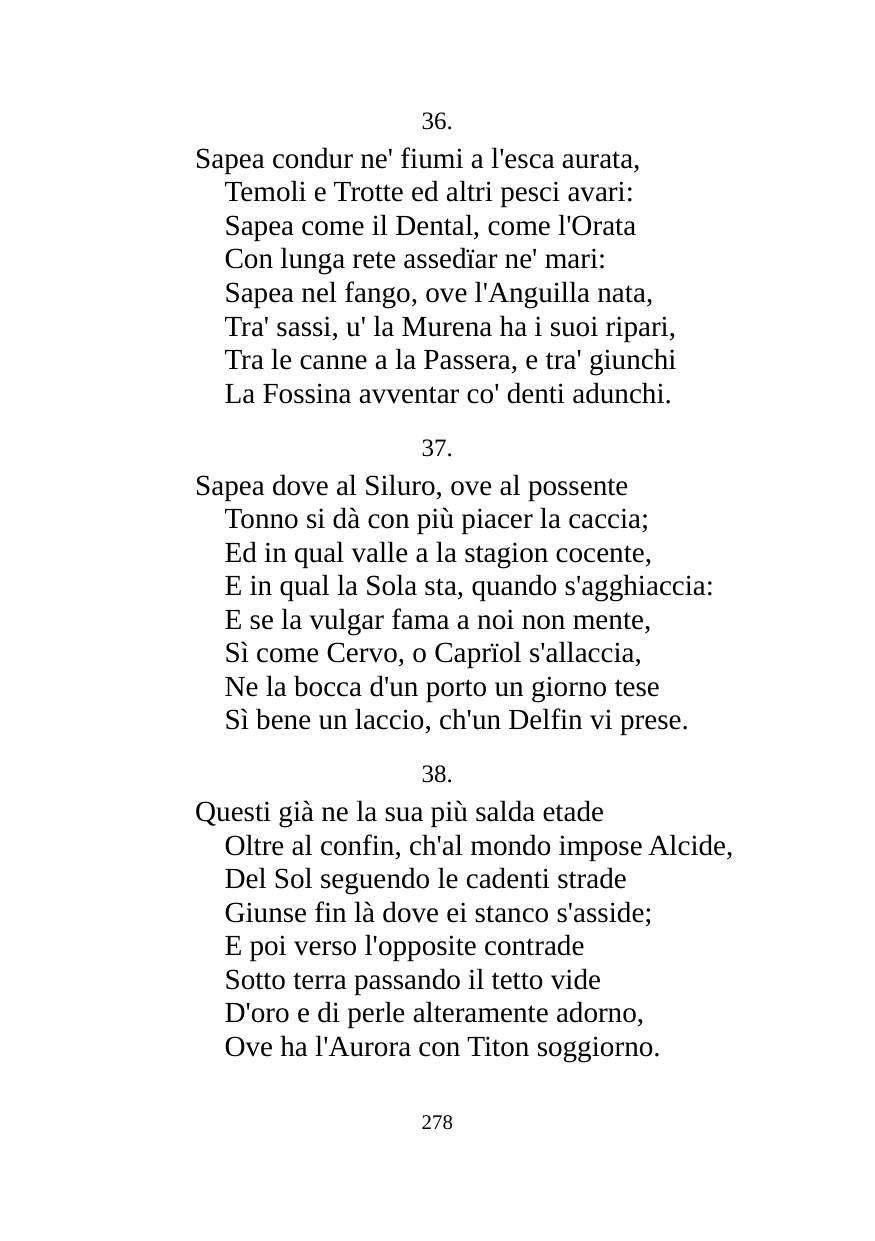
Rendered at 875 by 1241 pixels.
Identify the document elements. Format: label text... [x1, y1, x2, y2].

text Sapea nel fango, ove l'Anguilla nata, [224, 275, 768, 309]
text E in qual la Sola sta, quando s'agghiaccia: [224, 568, 768, 602]
text Ove ha l'Aurora con Titon soggiorno. [224, 1029, 768, 1063]
text 36. [106, 106, 768, 135]
text Ed in qual valle a la stagion cocente, [224, 535, 768, 568]
text Giunse fin là dove ei stanco s'asside; [224, 895, 768, 928]
text Sapea condur ne' fiumi a l'esca aurata, [195, 141, 768, 174]
text D'oro e di perle alteramente adorno, [224, 996, 768, 1029]
text E se la vulgar fama a noi non mente, [224, 602, 768, 635]
text 38. [106, 759, 768, 788]
text Con lunga rete assedïar ne' mari: [224, 242, 768, 275]
text Tra le canne a la Passera, e tra' giunchi [224, 342, 768, 376]
text Del Sol seguendo le cadenti strade [224, 861, 768, 895]
text E poi verso l'opposite contrade [224, 928, 768, 962]
text Questi già ne la sua più salda etade [195, 794, 768, 828]
text Sapea dove al Siluro, ove al possente [195, 468, 768, 501]
text Temoli e Trotte ed altri pesci avari: [224, 174, 768, 208]
text La Fossina avventar co' denti adunchi. [224, 376, 768, 409]
text 37. [106, 433, 768, 462]
text Tonno si dà con più piacer la caccia; [224, 501, 768, 535]
text Sì bene un laccio, ch'un Delfin vi prese. [224, 702, 768, 736]
text Tra' sassi, u' la Murena ha i suoi ripari, [224, 309, 768, 342]
text Sotto terra passando il tetto vide [224, 962, 768, 996]
text Oltre al confin, ch'al mondo impose Alcide, [224, 828, 768, 861]
text Sapea come il Dental, come l'Orata [224, 208, 768, 242]
text Ne la bocca d'un porto un giorno tese [224, 669, 768, 702]
text Sì come Cervo, o Caprïol s'allaccia, [224, 635, 768, 669]
